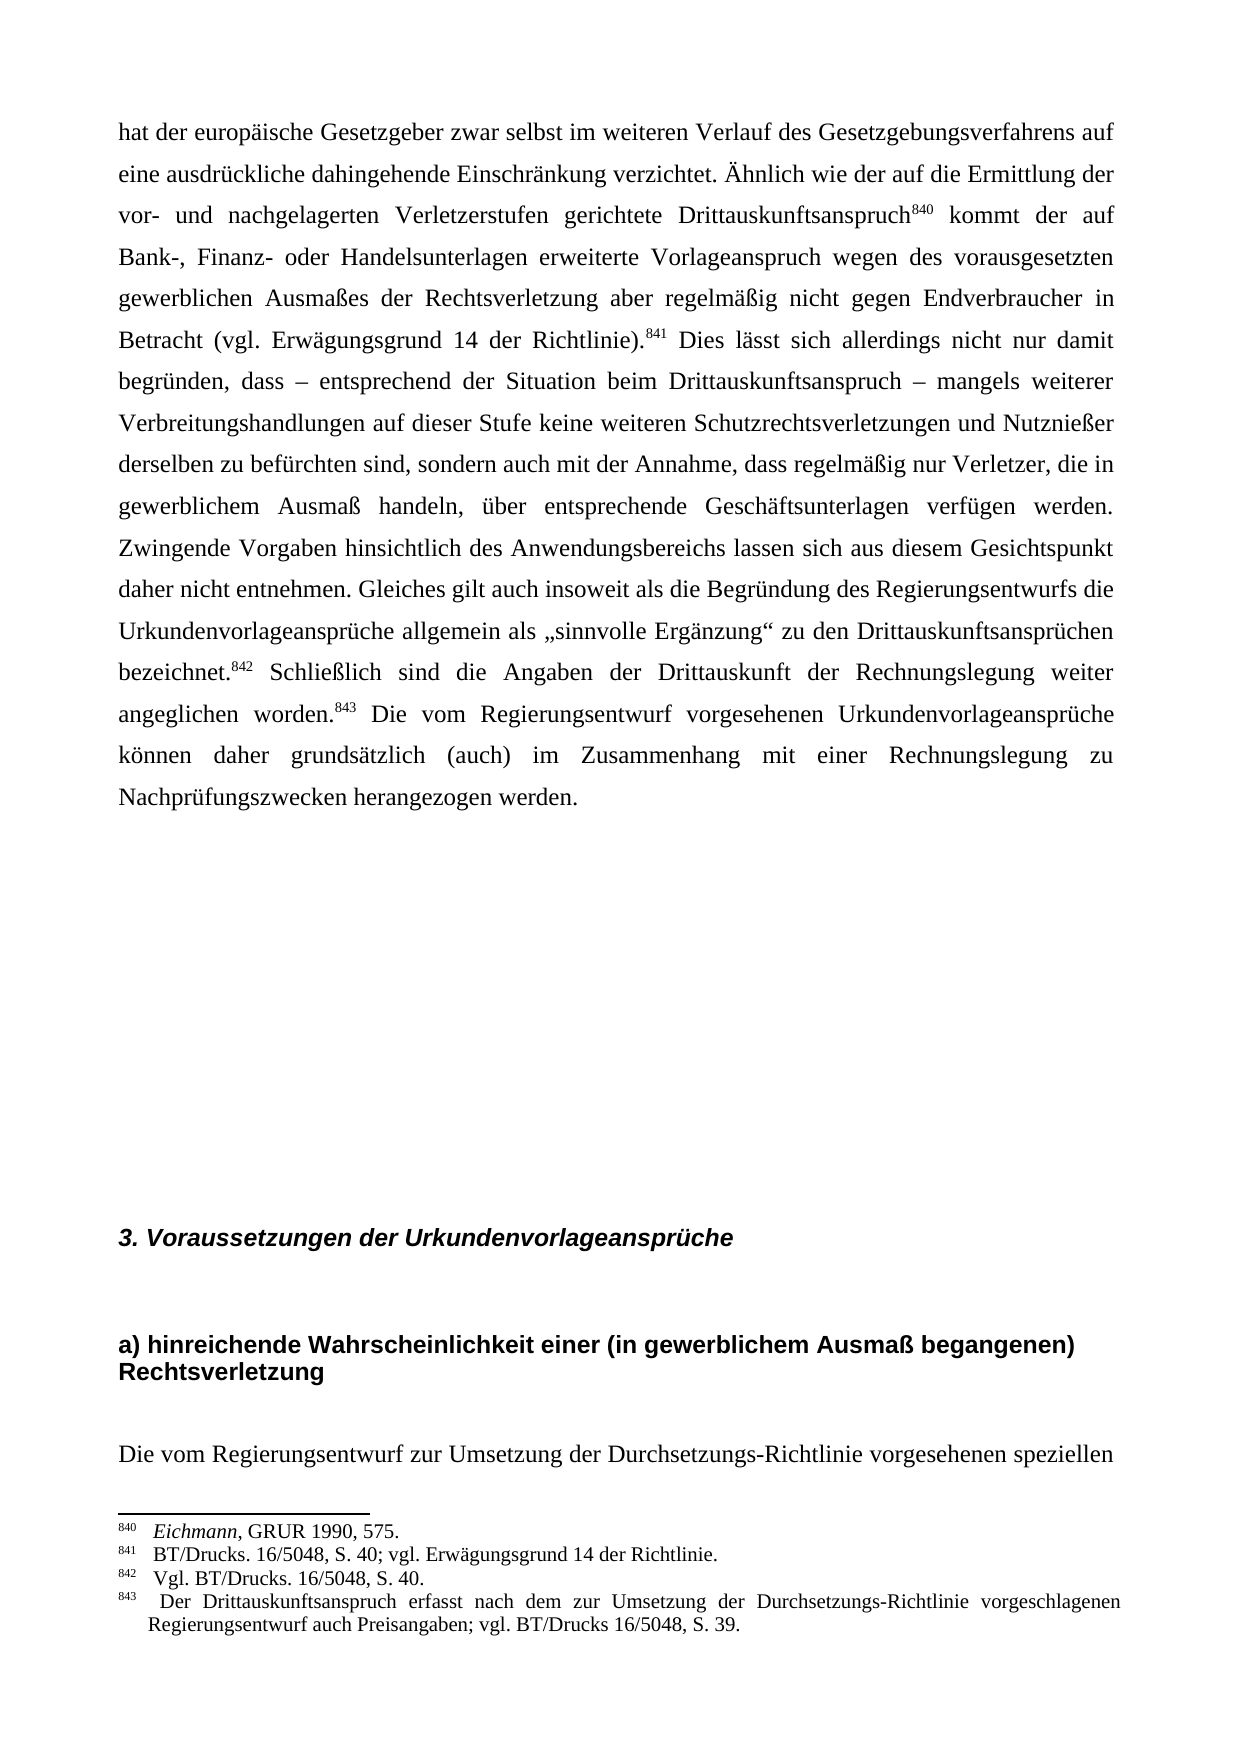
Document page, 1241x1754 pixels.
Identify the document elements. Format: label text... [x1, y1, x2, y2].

text Vgl. BT/Drucks. 16/5048, S. 40. [118, 1566, 1122, 1589]
text BT/Drucks. 16/5048, S. 40; vgl. Erwägungsgrund 14 der Richtlinie. [118, 1543, 1122, 1566]
text Eichmann, GRUR 1990, 575. [118, 1520, 1122, 1543]
subtitle 3. Voraussetzungen der Urkundenvorlageansprüche [118, 1224, 1122, 1251]
text hat der europäische Gesetzgeber zwar selbst im weiteren Verlauf des Gesetzgebungsverfahrens auf eine ausdrückliche dahingehende Einschränkung verzichtet. Ähnlich wie der auf die Ermittlung der vor- und nachgelagerten Verletzerstufen gerichtete Drittauskunftsanspruch kommt der auf Bank-, Finanz- oder Handelsunterlagen erweiterte Vorlageanspruch wegen des vorausgesetzten gewerblichen Ausmaßes der Rechtsverletzung aber regelmäßig nicht gegen Endverbraucher in Betracht (vgl. Erwägungsgrund 14 der Richtlinie). Dies lässt sich allerdings nicht nur damit begründen, dass – entsprechend der Situation beim Drittauskunftsanspruch – mangels weiterer Verbreitungshandlungen auf dieser Stufe keine weiteren Schutzrechtsverletzungen und Nutznießer derselben zu befürchten sind, sondern auch mit der Annahme, dass regelmäßig nur Verletzer, die in gewerblichem Ausmaß handeln, über entsprechende Geschäftsunterlagen verfügen werden. Zwingende Vorgaben hinsichtlich des Anwendungsbereichs lassen sich aus diesem Gesichtspunkt daher nicht entnehmen. Gleiches gilt auch insoweit als die Begründung des Regierungsentwurfs die Urkundenvorlageansprüche allgemein als „sinnvolle Ergänzung“ zu den Drittauskunftsansprüchen bezeichnet. Schließlich sind die Angaben der Drittauskunft der Rechnungslegung weiter angeglichen worden. Die vom Regierungsentwurf vorgesehenen Urkundenvorlageansprüche können daher grundsätzlich (auch) im Zusammenhang mit einer Rechnungslegung zu Nachprüfungszwecken herangezogen werden. [118, 118, 1114, 811]
text Der Drittauskunftsanspruch erfasst nach dem zur Umsetzung der Durchsetzungs-Richtlinie vorgeschlagenen Regierungsentwurf auch Preisangaben; vgl. BT/Drucks 16/5048, S. 39. [118, 1589, 1122, 1636]
text Die vom Regierungsentwurf zur Umsetzung der Durchsetzungs-Richtlinie vorgesehenen speziellen [118, 1440, 1114, 1468]
subtitle a) hinreichende Wahrscheinlichkeit einer (in gewerblichem Ausmaß begangenen) Rechtsverletzung [118, 1331, 1122, 1386]
